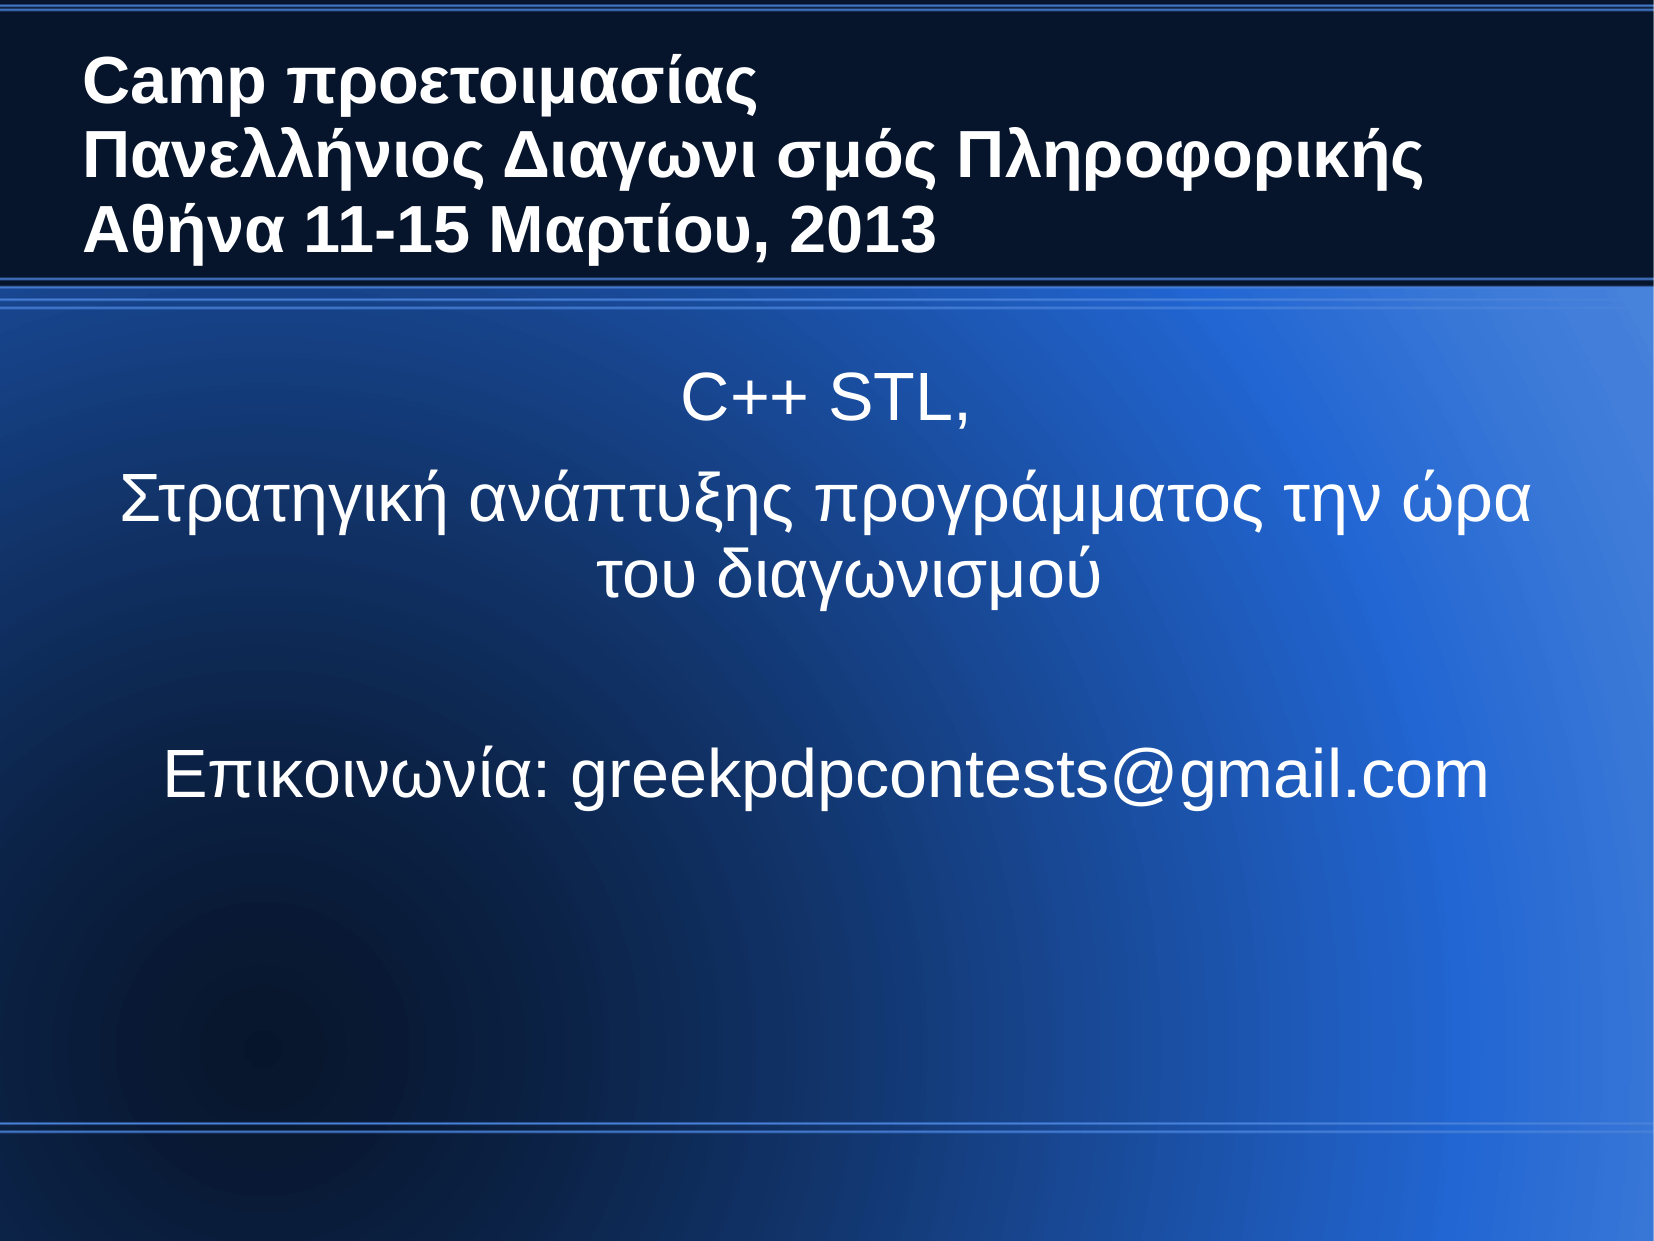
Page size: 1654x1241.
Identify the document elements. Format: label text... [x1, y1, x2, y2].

picture [0, 0, 1654, 1241]
title Camp προετοιμασίας Πανελλήνιος Διαγωνι σμός Πληροφορικής Αθήνα 11-15 Μαρτίου, 2013 [82, 40, 1571, 266]
list C++ STL, Στρατηγική ανάπτυξης προγράμματος την ώρα του διαγωνισμού Επικοινωνία: greekpdpcontests@gmail.com [82, 355, 1571, 818]
